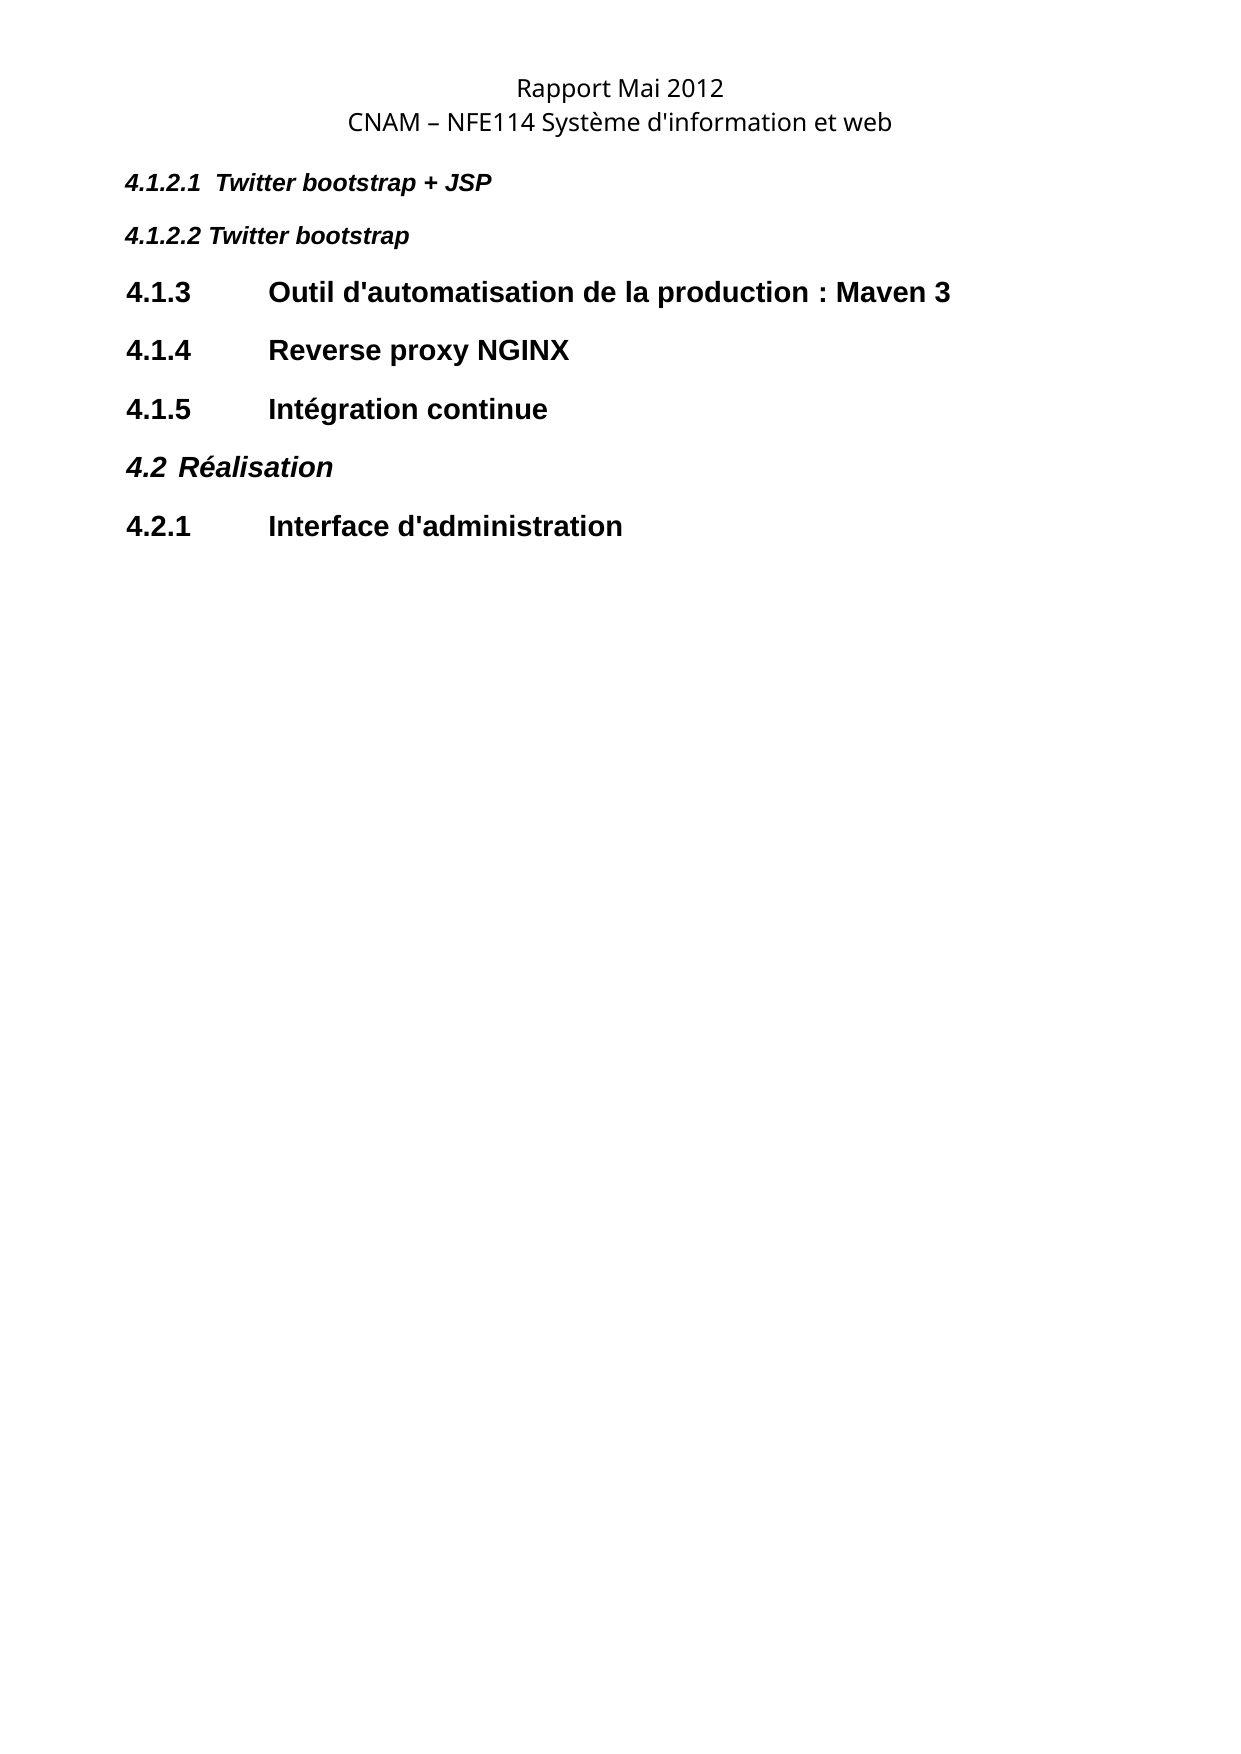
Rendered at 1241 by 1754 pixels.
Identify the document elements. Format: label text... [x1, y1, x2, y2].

subtitle Twitter bootstrap + JSP [118, 168, 1122, 196]
subtitle Réalisation [118, 451, 1122, 484]
subtitle Twitter bootstrap [118, 221, 1122, 250]
subtitle Outil d'automatisation de la production : Maven 3 [118, 275, 1122, 308]
subtitle Reverse proxy NGINX [118, 333, 1122, 367]
subtitle Interface d'administration [118, 509, 1122, 543]
subtitle Intégration continue [118, 392, 1122, 426]
